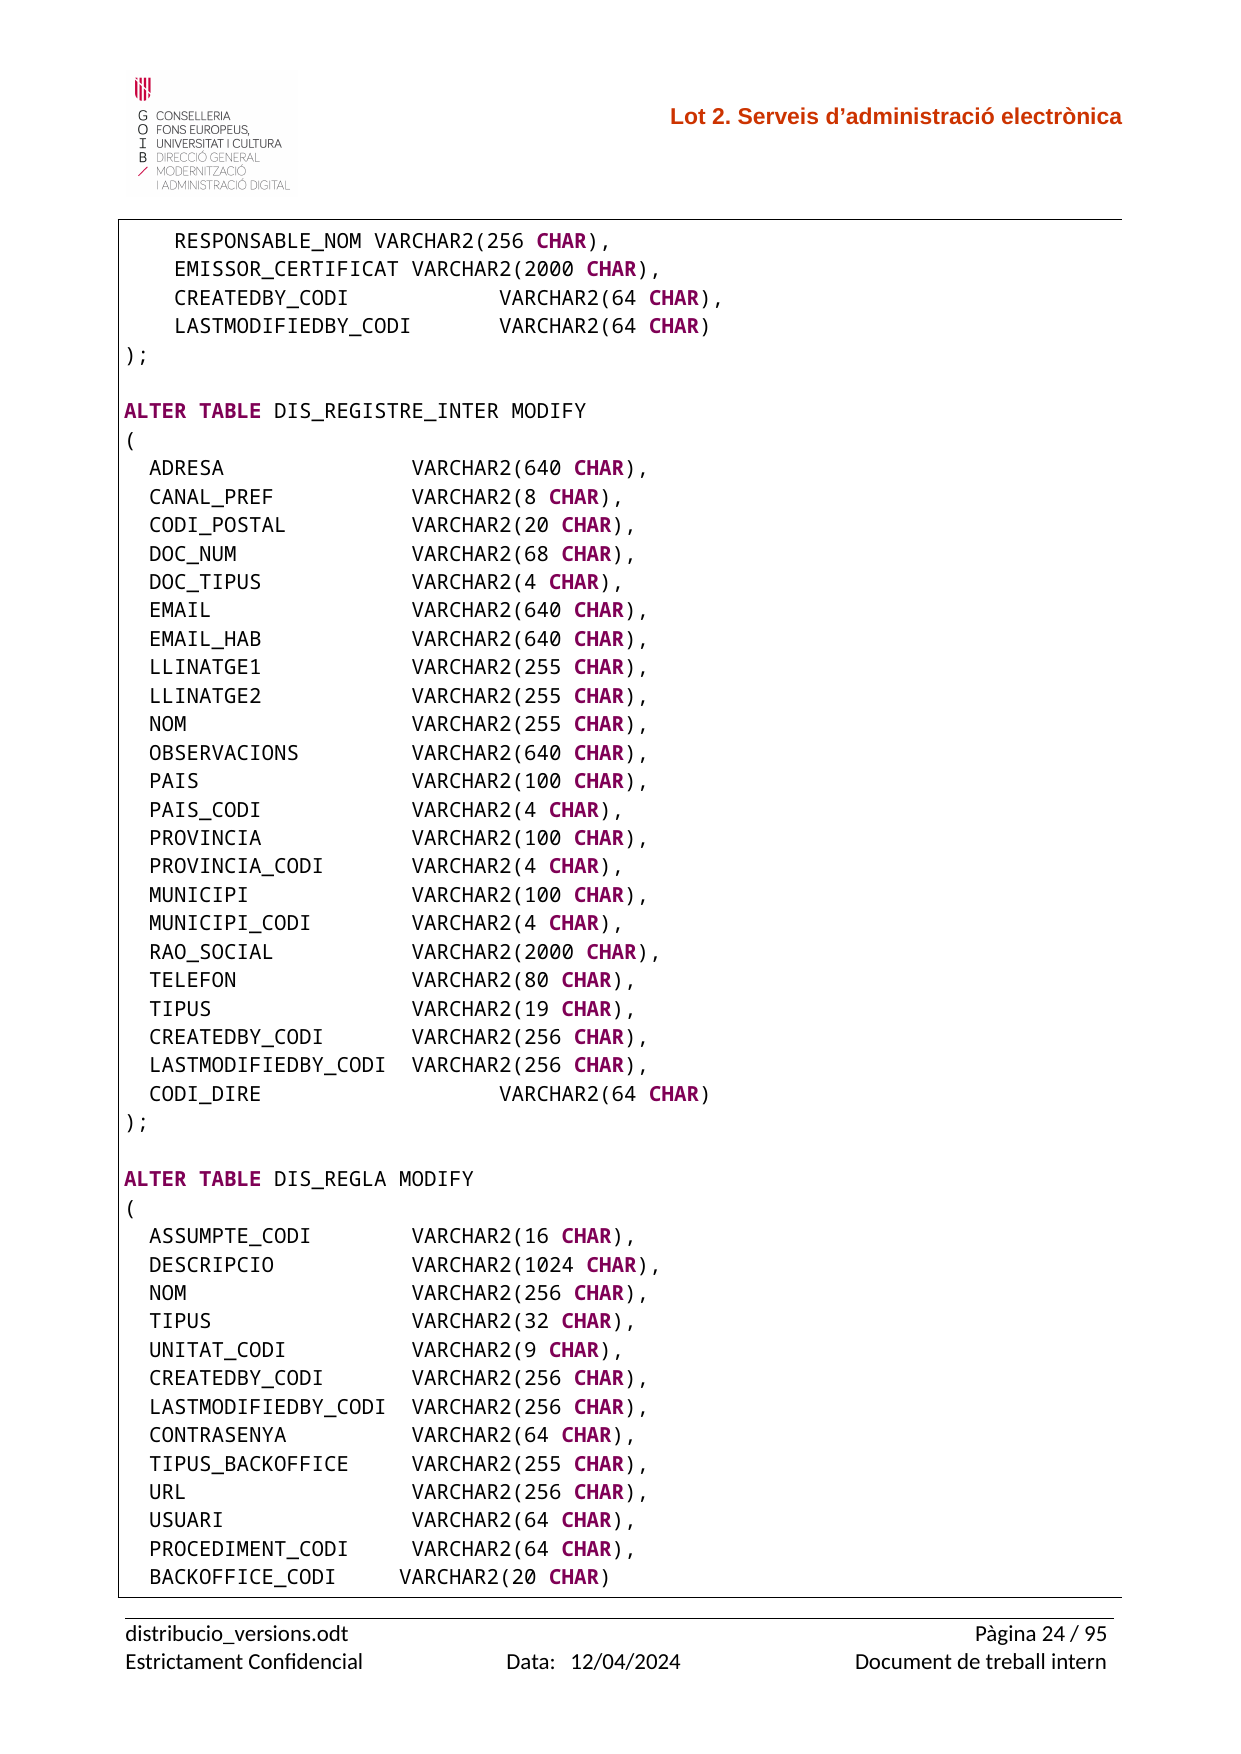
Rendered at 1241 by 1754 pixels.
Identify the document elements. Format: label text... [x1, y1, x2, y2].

picture [126, 70, 299, 197]
table_header RESPONSABLE_NOM VARCHAR2(256 CHAR), EMISSOR_CERTIFICAT VARCHAR2(2000 CHAR), CREATEDBY_CODI VARCHAR2(64 CHAR), LASTMODIFIEDBY_CODI VARCHAR2(64 CHAR) ); ALTER TABLE DIS_REGISTRE_INTER MODIFY ( ADRESA VARCHAR2(640 CHAR), CANAL_PREF VARCHAR2(8 CHAR), CODI_POSTAL VARCHAR2(20 CHAR), DOC_NUM VARCHAR2(68 CHAR), DOC_TIPUS VARCHAR2(4 CHAR), EMAIL VARCHAR2(640 CHAR), EMAIL_HAB VARCHAR2(640 CHAR), LLINATGE1 VARCHAR2(255 CHAR), LLINATGE2 VARCHAR2(255 CHAR), NOM VARCHAR2(255 CHAR), OBSERVACIONS VARCHAR2(640 CHAR), PAIS VARCHAR2(100 CHAR), PAIS_CODI VARCHAR2(4 CHAR), PROVINCIA VARCHAR2(100 CHAR), PROVINCIA_CODI VARCHAR2(4 CHAR), MUNICIPI VARCHAR2(100 CHAR), MUNICIPI_CODI VARCHAR2(4 CHAR), RAO_SOCIAL VARCHAR2(2000 CHAR), TELEFON VARCHAR2(80 CHAR), TIPUS VARCHAR2(19 CHAR), CREATEDBY_CODI VARCHAR2(256 CHAR), LASTMODIFIEDBY_CODI VARCHAR2(256 CHAR), CODI_DIRE VARCHAR2(64 CHAR) ); ALTER TABLE DIS_REGLA MODIFY ( ASSUMPTE_CODI VARCHAR2(16 CHAR), DESCRIPCIO VARCHAR2(1024 CHAR), NOM VARCHAR2(256 CHAR), TIPUS VARCHAR2(32 CHAR), UNITAT_CODI VARCHAR2(9 CHAR), CREATEDBY_CODI VARCHAR2(256 CHAR), LASTMODIFIEDBY_CODI VARCHAR2(256 CHAR), CONTRASENYA VARCHAR2(64 CHAR), TIPUS_BACKOFFICE VARCHAR2(255 CHAR), URL VARCHAR2(256 CHAR), USUARI VARCHAR2(64 CHAR), PROCEDIMENT_CODI VARCHAR2(64 CHAR), BACKOFFICE_CODI VARCHAR2(20 CHAR) [119, 220, 1122, 1597]
